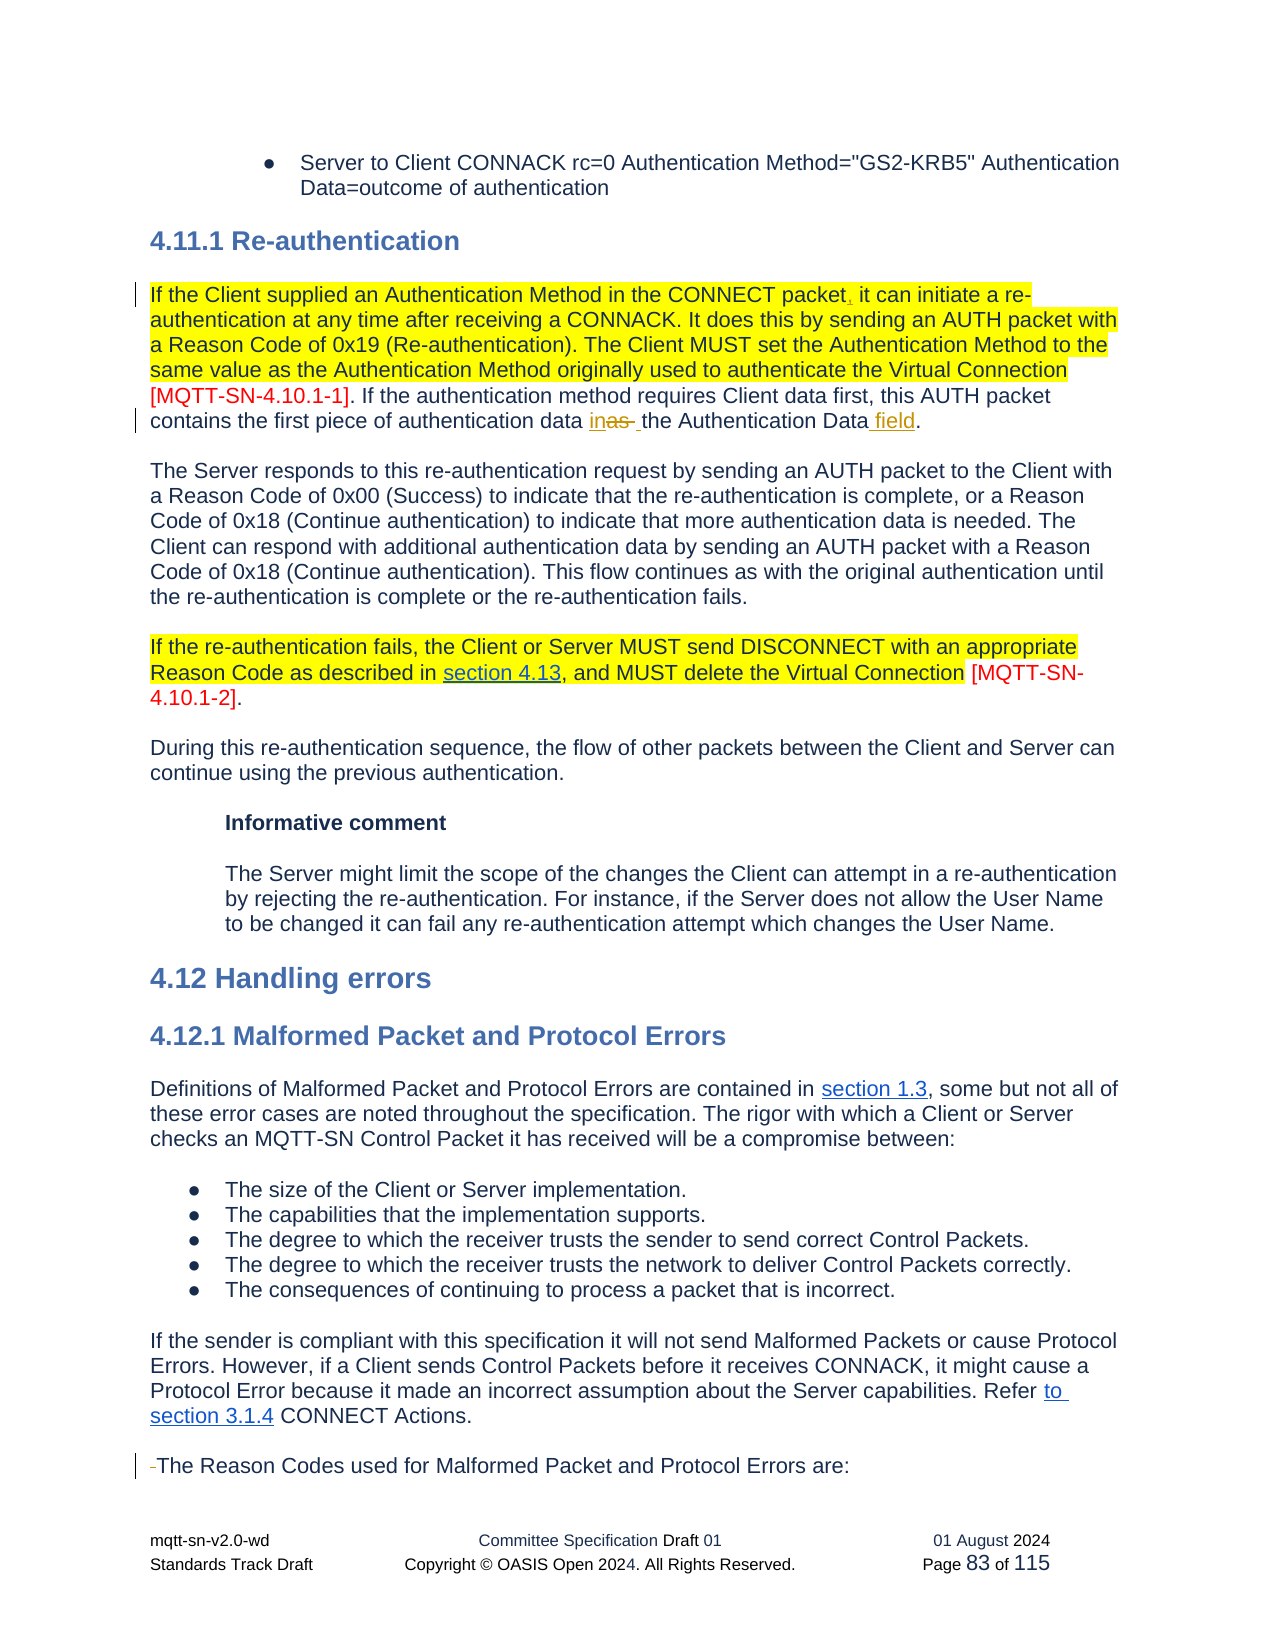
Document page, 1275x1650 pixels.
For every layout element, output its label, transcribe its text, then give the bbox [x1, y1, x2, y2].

subtitle 4.11.1 Re-authentication [150, 225, 1124, 257]
text If the sender is compliant with this specification it will not send Malformed Packets or cause Protocol Errors. However, if a Client sends Control Packets before it receives CONNACK, it might cause a Protocol Error because it made an incorrect assumption about the Server capabilities. Refer to section 3.1.4 CONNECT Actions. [150, 1327, 1125, 1428]
subtitle 4.12 Handling errors [150, 961, 1124, 994]
list The consequences of continuing to process a packet that is incorrect. [187, 1277, 1125, 1302]
list The degree to which the receiver trusts the sender to send correct Control Packets. [187, 1227, 1125, 1252]
subtitle 4.12.1 Malformed Packet and Protocol Errors [150, 1019, 1124, 1051]
list The degree to which the receiver trusts the network to deliver Control Packets correctly. [187, 1252, 1125, 1277]
text Informative comment [150, 810, 1125, 835]
text Definitions of Malformed Packet and Protocol Errors are contained in section 1.3, some but not all of these error cases are noted throughout the specification. The rigor with which a Client or Server checks an MQTT-SN Control Packet it has received will be a compromise between: [150, 1076, 1125, 1151]
text If the re-authentication fails, the Client or Server MUST send DISCONNECT with an appropriate Reason Code as described in section 4.13, and MUST delete the Virtual Connection [MQTT-SN-4.10.1-2]. [150, 634, 1125, 710]
list Server to Client CONNACK rc=0 Authentication Method="GS2-KRB5" Authentication Data=outcome of authentication [262, 150, 1125, 200]
list The size of the Client or Server implementation. [187, 1176, 1125, 1202]
text The Server might limit the scope of the changes the Client can attempt in a re-authentication by rejecting the re-authentication. For instance, if the Server does not allow the User Name to be changed it can fail any re-authentication attempt which changes the User Name. [225, 860, 1125, 936]
text If the Client supplied an Authentication Method in the CONNECT packet, it can initiate a re-authentication at any time after receiving a CONNACK. It does this by sending an AUTH packet with a Reason Code of 0x19 (Re-authentication). The Client MUST set the Authentication Method to the same value as the Authentication Method originally used to authenticate the Virtual Connection [MQTT-SN-4.10.1-1]. If the authentication method requires Client data first, this AUTH packet contains the first piece of authentication data in the Authentication Data field. [150, 282, 1125, 433]
text During this re-authentication sequence, the flow of other packets between the Client and Server can continue using the previous authentication. [150, 735, 1125, 785]
list The capabilities that the implementation supports. [187, 1202, 1125, 1227]
text The Server responds to this re-authentication request by sending an AUTH packet to the Client with a Reason Code of 0x00 (Success) to indicate that the re-authentication is complete, or a Reason Code of 0x18 (Continue authentication) to indicate that more authentication data is needed. The Client can respond with additional authentication data by sending an AUTH packet with a Reason Code of 0x18 (Continue authentication). This flow continues as with the original authentication until the re-authentication is complete or the re-authentication fails. [150, 458, 1125, 609]
text The Reason Codes used for Malformed Packet and Protocol Errors are: [150, 1453, 1125, 1478]
